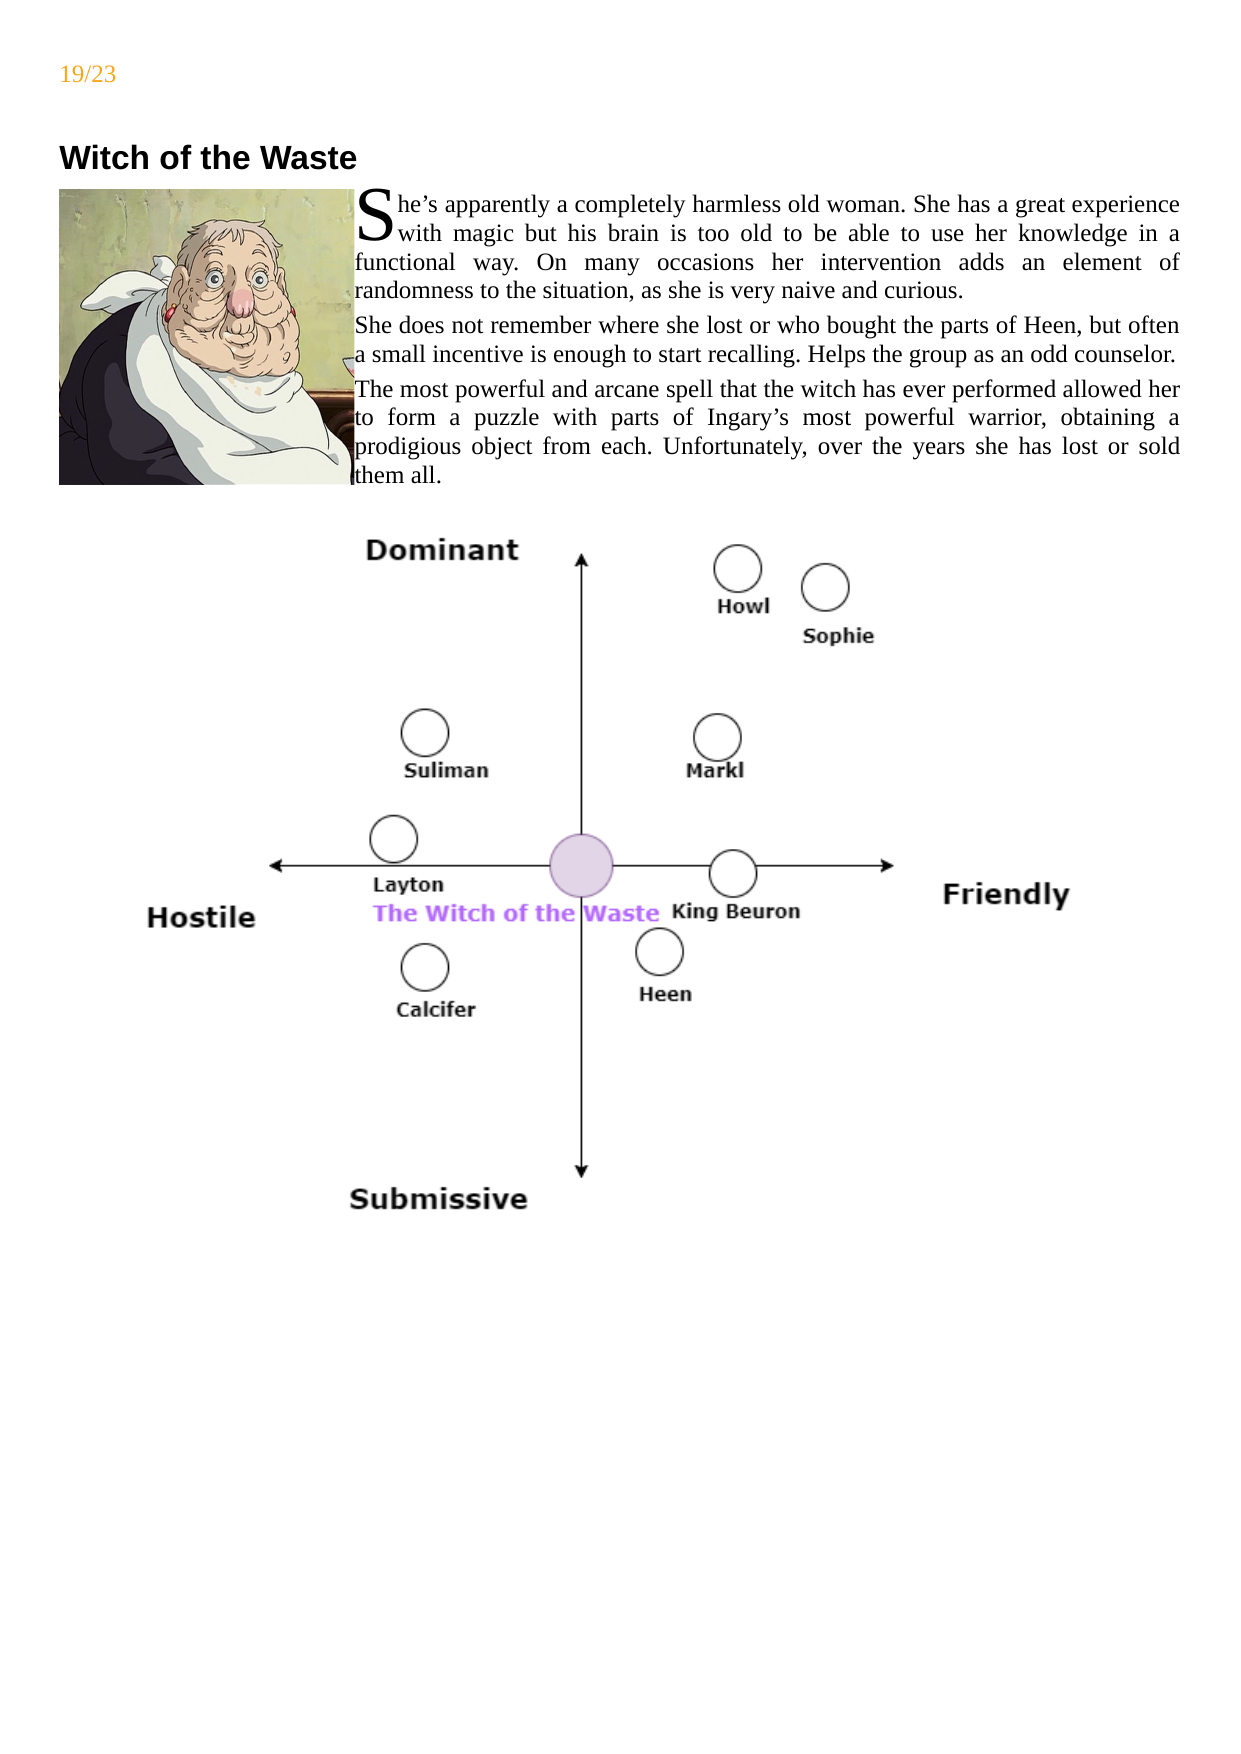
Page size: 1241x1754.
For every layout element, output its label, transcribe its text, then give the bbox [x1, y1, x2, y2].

text She’s apparently a completely harmless old woman. She has a great experience with magic but his brain is too old to be able to use her knowledge in a functional way. On many occasions her intervention adds an element of randomness to the situation, as she is very naive and curious. [355, 189, 1181, 304]
picture [143, 529, 1097, 1214]
picture [59, 189, 355, 485]
text The most powerful and arcane spell that the witch has ever performed allowed her to form a puzzle with parts of Ingary’s most powerful warrior, obtaining a prodigious object from each. Unfortunately, over the years she has lost or sold them all. [59, 374, 1181, 489]
text She does not remember where she lost or who bought the parts of Heen, but often a small incentive is enough to start recalling. Helps the group as an odd counselor. [355, 310, 1181, 368]
subtitle Witch of the Waste [59, 138, 1181, 177]
